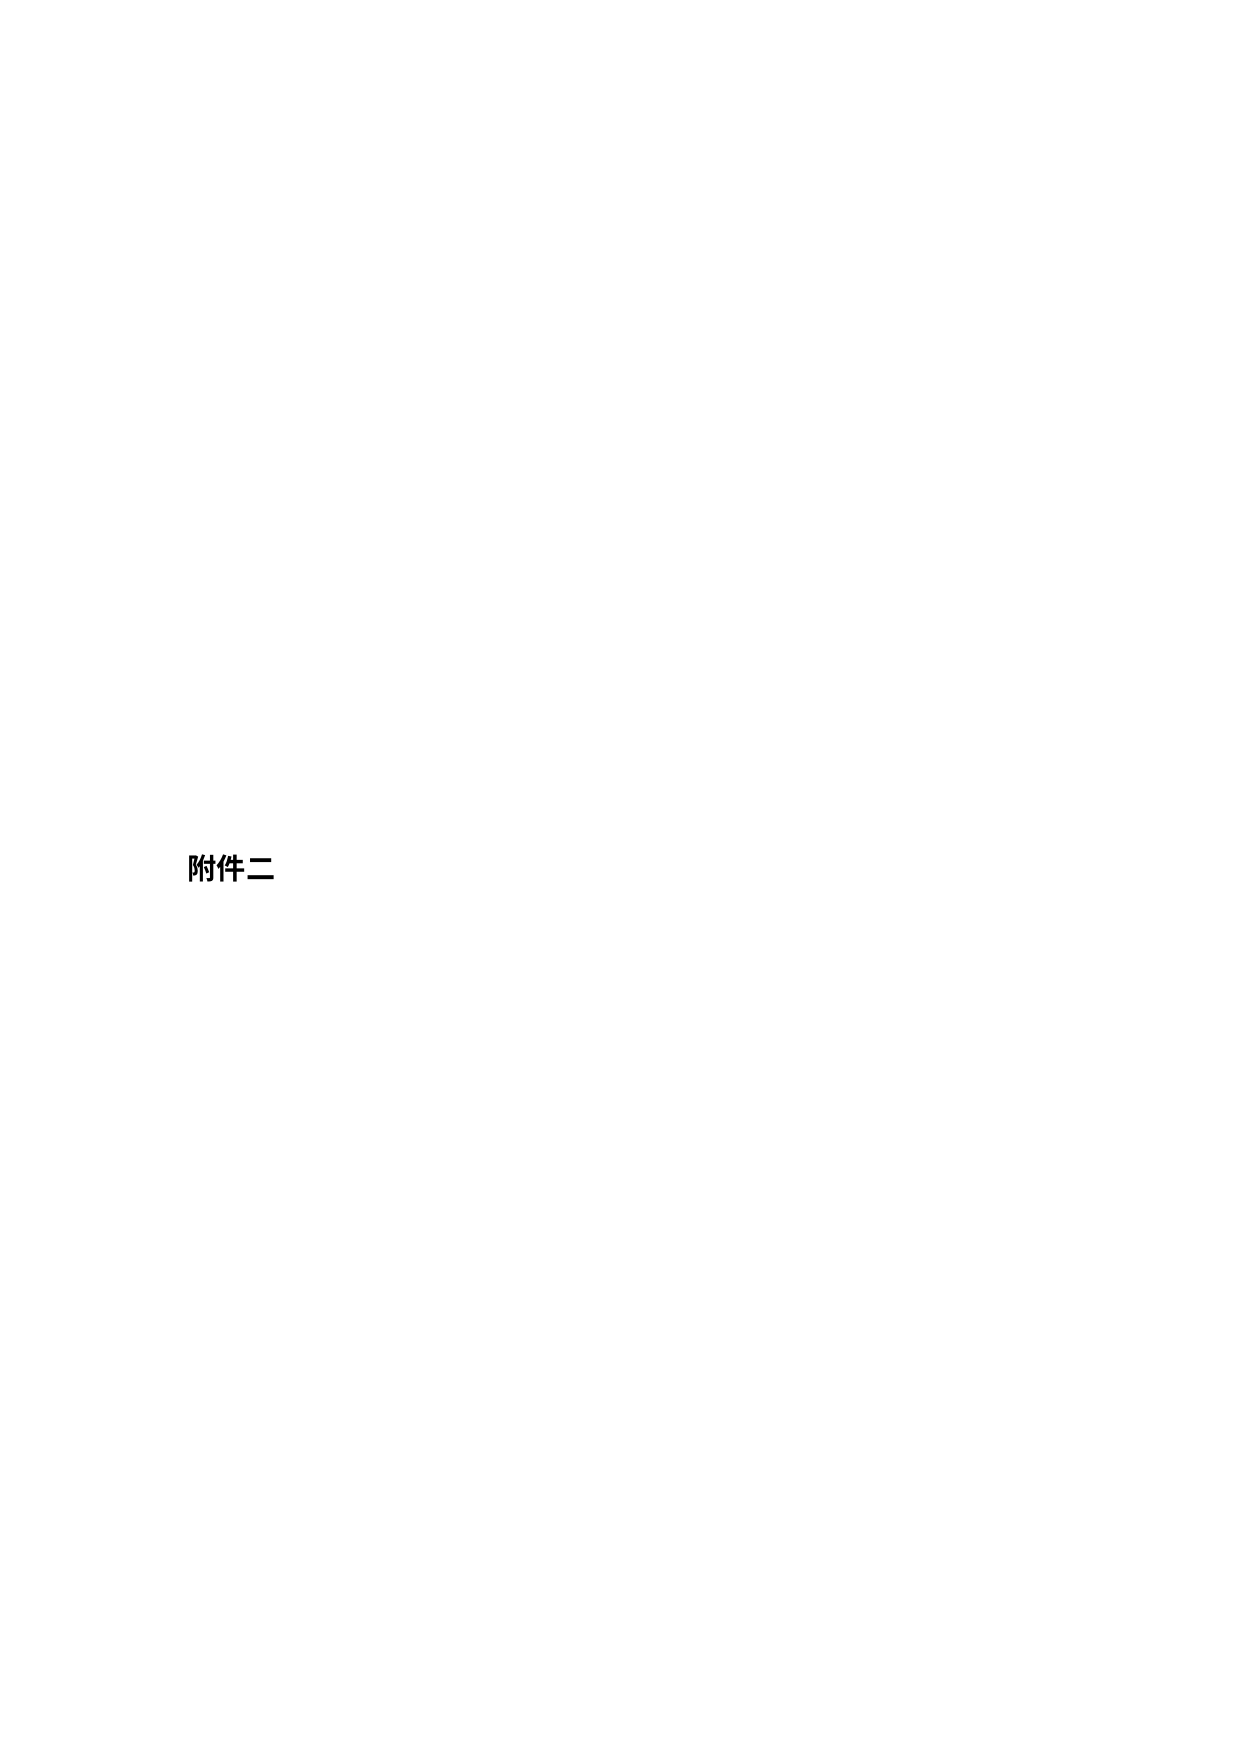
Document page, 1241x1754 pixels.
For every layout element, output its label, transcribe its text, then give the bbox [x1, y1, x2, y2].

text 附件二 [187, 846, 1053, 888]
